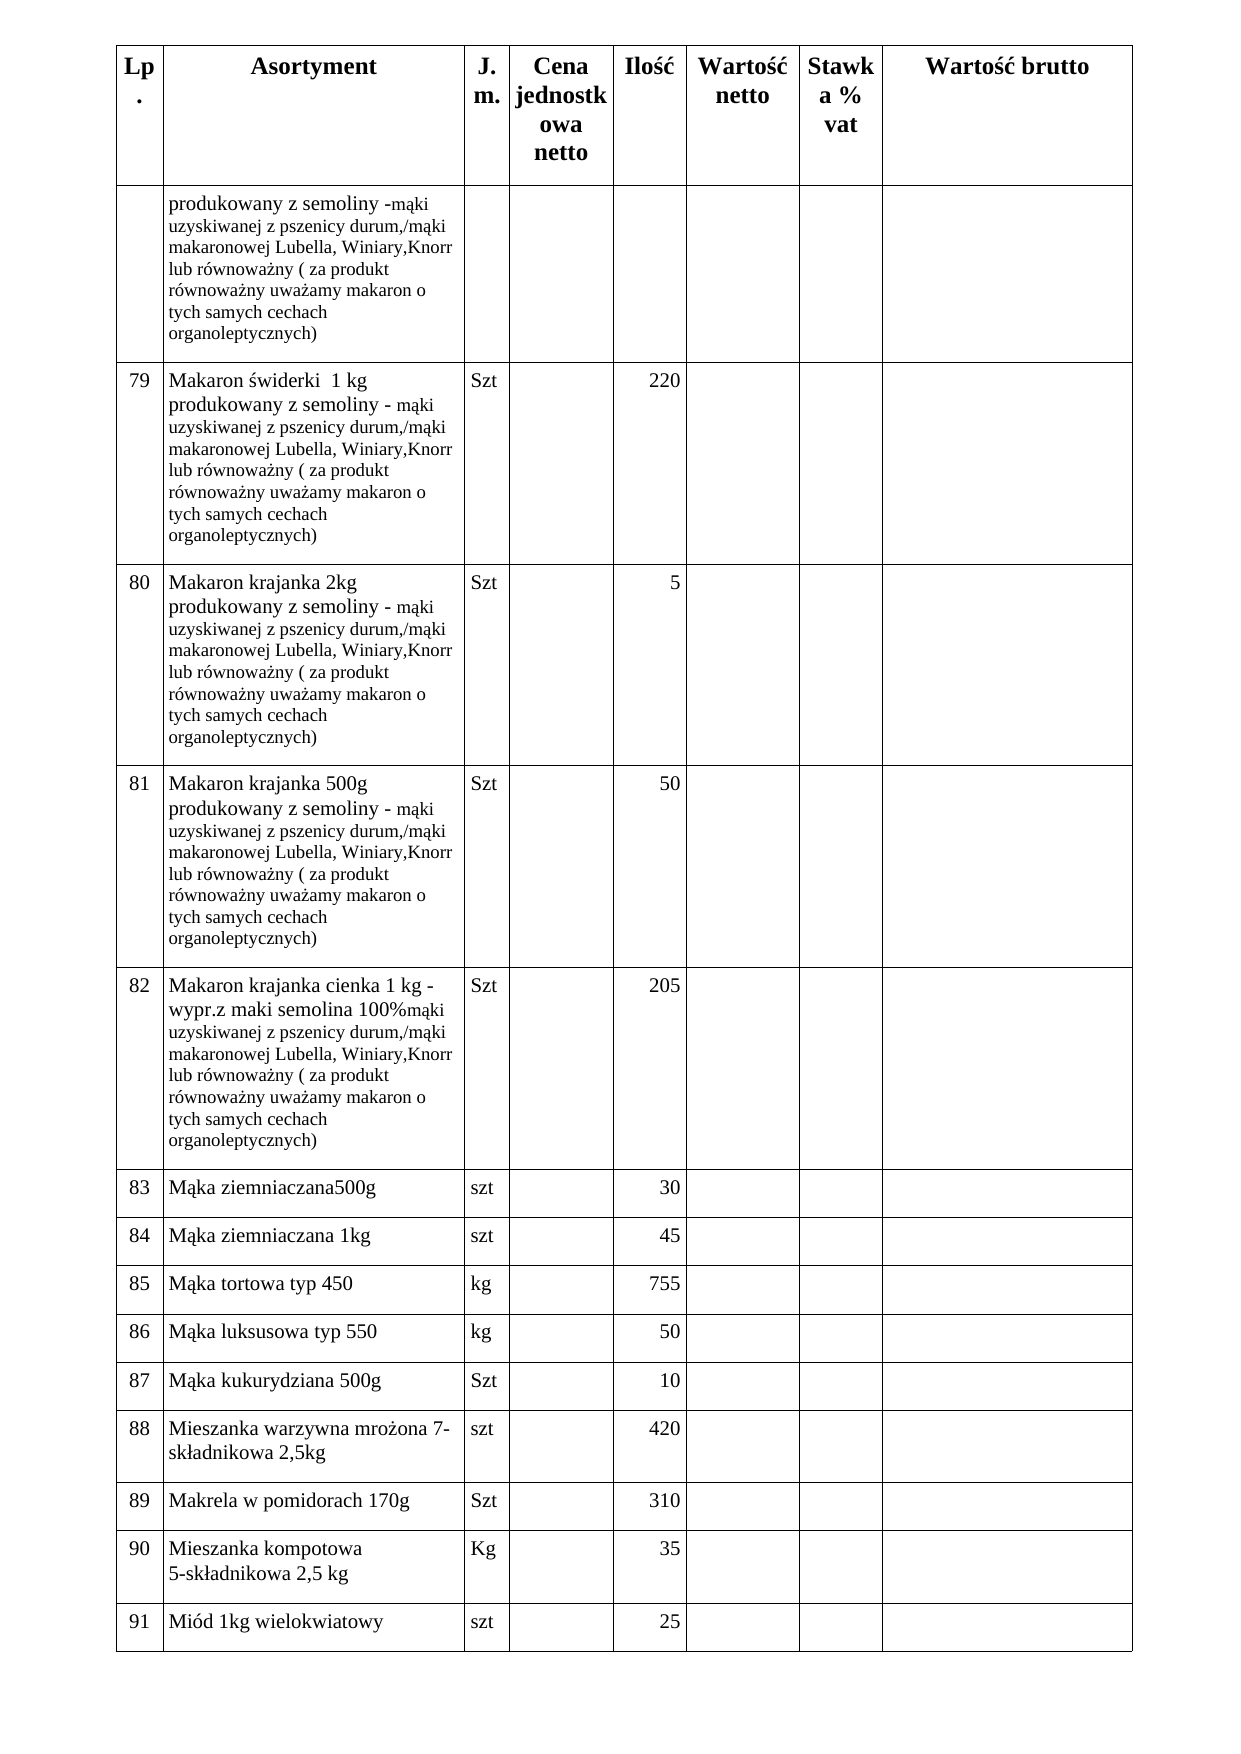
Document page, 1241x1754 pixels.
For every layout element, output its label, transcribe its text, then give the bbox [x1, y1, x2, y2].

table_cell [510, 1218, 613, 1265]
table_cell [687, 1170, 799, 1217]
table_cell [510, 363, 613, 564]
table_cell [883, 1604, 1132, 1651]
table_cell 220 [614, 363, 686, 564]
table_cell [883, 1411, 1132, 1482]
table_cell [510, 1483, 613, 1530]
table_cell Makrela w pomidorach 170g [164, 1483, 464, 1530]
table_cell [883, 1266, 1132, 1313]
table_cell 5 [614, 565, 686, 765]
table_cell Mąka kukurydziana 500g [164, 1363, 464, 1410]
table_cell Szt [465, 1483, 509, 1530]
table_cell [510, 766, 613, 967]
table_cell [687, 1483, 799, 1530]
table_header Stawka % vat [800, 46, 882, 184]
table_cell [687, 1315, 799, 1362]
table_cell [687, 186, 799, 362]
table_cell [510, 1170, 613, 1217]
table_cell Mieszanka warzywna mrożona 7-składnikowa 2,5kg [164, 1411, 464, 1482]
table_cell [883, 1218, 1132, 1265]
table_cell [883, 363, 1132, 564]
table_cell [883, 1483, 1132, 1530]
table_cell - produkowany z semoliny -mąki uzyskiwanej z pszenicy durum,/mąki makaronowej Lubella, Winiary,Knorr lub równoważny ( za produkt równoważny uważamy makaron o tych samych cechach organoleptycznych) [164, 186, 464, 362]
table_cell 91 [117, 1604, 163, 1651]
table_cell Mąka ziemniaczana500g [164, 1170, 464, 1217]
table_cell 82 [117, 968, 163, 1169]
table_cell [800, 1266, 882, 1313]
table_cell [883, 766, 1132, 967]
table_cell [883, 1363, 1132, 1410]
table_cell 10 [614, 1363, 686, 1410]
table_cell [883, 1315, 1132, 1362]
table_cell [687, 1218, 799, 1265]
table_cell [510, 1363, 613, 1410]
table_cell [510, 1411, 613, 1482]
table_cell [117, 186, 163, 362]
table_cell [687, 1411, 799, 1482]
table_cell [614, 186, 686, 362]
table_cell [800, 766, 882, 967]
table_cell [510, 968, 613, 1169]
table_cell Miód 1kg wielokwiatowy [164, 1604, 464, 1651]
table_cell 89 [117, 1483, 163, 1530]
table_cell [800, 1411, 882, 1482]
table_cell kg [465, 1266, 509, 1313]
table_cell [687, 1266, 799, 1313]
table_cell [800, 1315, 882, 1362]
table_header Asortyment [164, 46, 464, 184]
table_cell 86 [117, 1315, 163, 1362]
table_cell 50 [614, 766, 686, 967]
table_cell [800, 968, 882, 1169]
table_cell Szt [465, 766, 509, 967]
table_cell [800, 1363, 882, 1410]
table_header J. m. [465, 46, 509, 184]
table_cell Mieszanka kompotowa 5-składnikowa 2,5 kg [164, 1531, 464, 1603]
table_cell 87 [117, 1363, 163, 1410]
table_cell [510, 186, 613, 362]
table_cell 50 [614, 1315, 686, 1362]
table_cell [800, 1170, 882, 1217]
table_header Ilość [614, 46, 686, 184]
table_cell 80 [117, 565, 163, 765]
table_cell [687, 1363, 799, 1410]
table_cell 35 [614, 1531, 686, 1603]
table_cell 90 [117, 1531, 163, 1603]
table_cell [510, 565, 613, 765]
table_cell [800, 1483, 882, 1530]
table_cell szt [465, 1411, 509, 1482]
table_cell Szt [465, 565, 509, 765]
table_cell Makaron krajanka 500g produkowany z semoliny - mąki uzyskiwanej z pszenicy durum,/mąki makaronowej Lubella, Winiary,Knorr lub równoważny ( za produkt równoważny uważamy makaron o tych samych cechach organoleptycznych) [164, 766, 464, 967]
table_cell 30 [614, 1170, 686, 1217]
table_cell Makaron krajanka 2kg produkowany z semoliny - mąki uzyskiwanej z pszenicy durum,/mąki makaronowej Lubella, Winiary,Knorr lub równoważny ( za produkt równoważny uważamy makaron o tych samych cechach organoleptycznych) [164, 565, 464, 765]
table_cell [465, 186, 509, 362]
table_cell [687, 1604, 799, 1651]
table_cell Szt [465, 363, 509, 564]
table_cell [510, 1531, 613, 1603]
table_cell szt [465, 1170, 509, 1217]
table_cell Szt [465, 968, 509, 1169]
table_cell [510, 1315, 613, 1362]
table_cell [883, 1531, 1132, 1603]
table_header Wartość netto [687, 46, 799, 184]
table_header Cena jednostkowa netto [510, 46, 613, 184]
table_cell [883, 1170, 1132, 1217]
table_cell 205 [614, 968, 686, 1169]
table_cell Mąka ziemniaczana 1kg [164, 1218, 464, 1265]
table_cell Mąka tortowa typ 450 [164, 1266, 464, 1313]
table_cell [687, 968, 799, 1169]
table_header Lp. [117, 46, 163, 184]
table_cell szt [465, 1218, 509, 1265]
table_cell [800, 1218, 882, 1265]
table_cell Szt [465, 1363, 509, 1410]
table_cell [800, 186, 882, 362]
table_cell [510, 1266, 613, 1313]
table_cell [800, 565, 882, 765]
table_header Wartość brutto [883, 46, 1132, 184]
table_cell Kg [465, 1531, 509, 1603]
table_cell [687, 565, 799, 765]
table_cell [883, 565, 1132, 765]
table_cell [800, 1604, 882, 1651]
table_cell szt [465, 1604, 509, 1651]
table_cell Mąka luksusowa typ 550 [164, 1315, 464, 1362]
table_cell 25 [614, 1604, 686, 1651]
table_cell 84 [117, 1218, 163, 1265]
table_cell [800, 1531, 882, 1603]
table_cell 81 [117, 766, 163, 967]
table_cell [687, 363, 799, 564]
table_cell 88 [117, 1411, 163, 1482]
table_cell 755 [614, 1266, 686, 1313]
table_cell [687, 1531, 799, 1603]
table_cell 85 [117, 1266, 163, 1313]
table_cell Makaron krajanka cienka 1 kg -wypr.z maki semolina 100%mąki uzyskiwanej z pszenicy durum,/mąki makaronowej Lubella, Winiary,Knorr lub równoważny ( za produkt równoważny uważamy makaron o tych samych cechach organoleptycznych) [164, 968, 464, 1169]
table_cell [883, 968, 1132, 1169]
table_cell [687, 766, 799, 967]
table_cell 310 [614, 1483, 686, 1530]
table_cell [510, 1604, 613, 1651]
table_cell 79 [117, 363, 163, 564]
table_cell 420 [614, 1411, 686, 1482]
table_cell [883, 186, 1132, 362]
table_cell Makaron świderki 1 kg produkowany z semoliny - mąki uzyskiwanej z pszenicy durum,/mąki makaronowej Lubella, Winiary,Knorr lub równoważny ( za produkt równoważny uważamy makaron o tych samych cechach organoleptycznych) [164, 363, 464, 564]
table_cell [800, 363, 882, 564]
table_cell 83 [117, 1170, 163, 1217]
table_cell kg [465, 1315, 509, 1362]
table_cell 45 [614, 1218, 686, 1265]
